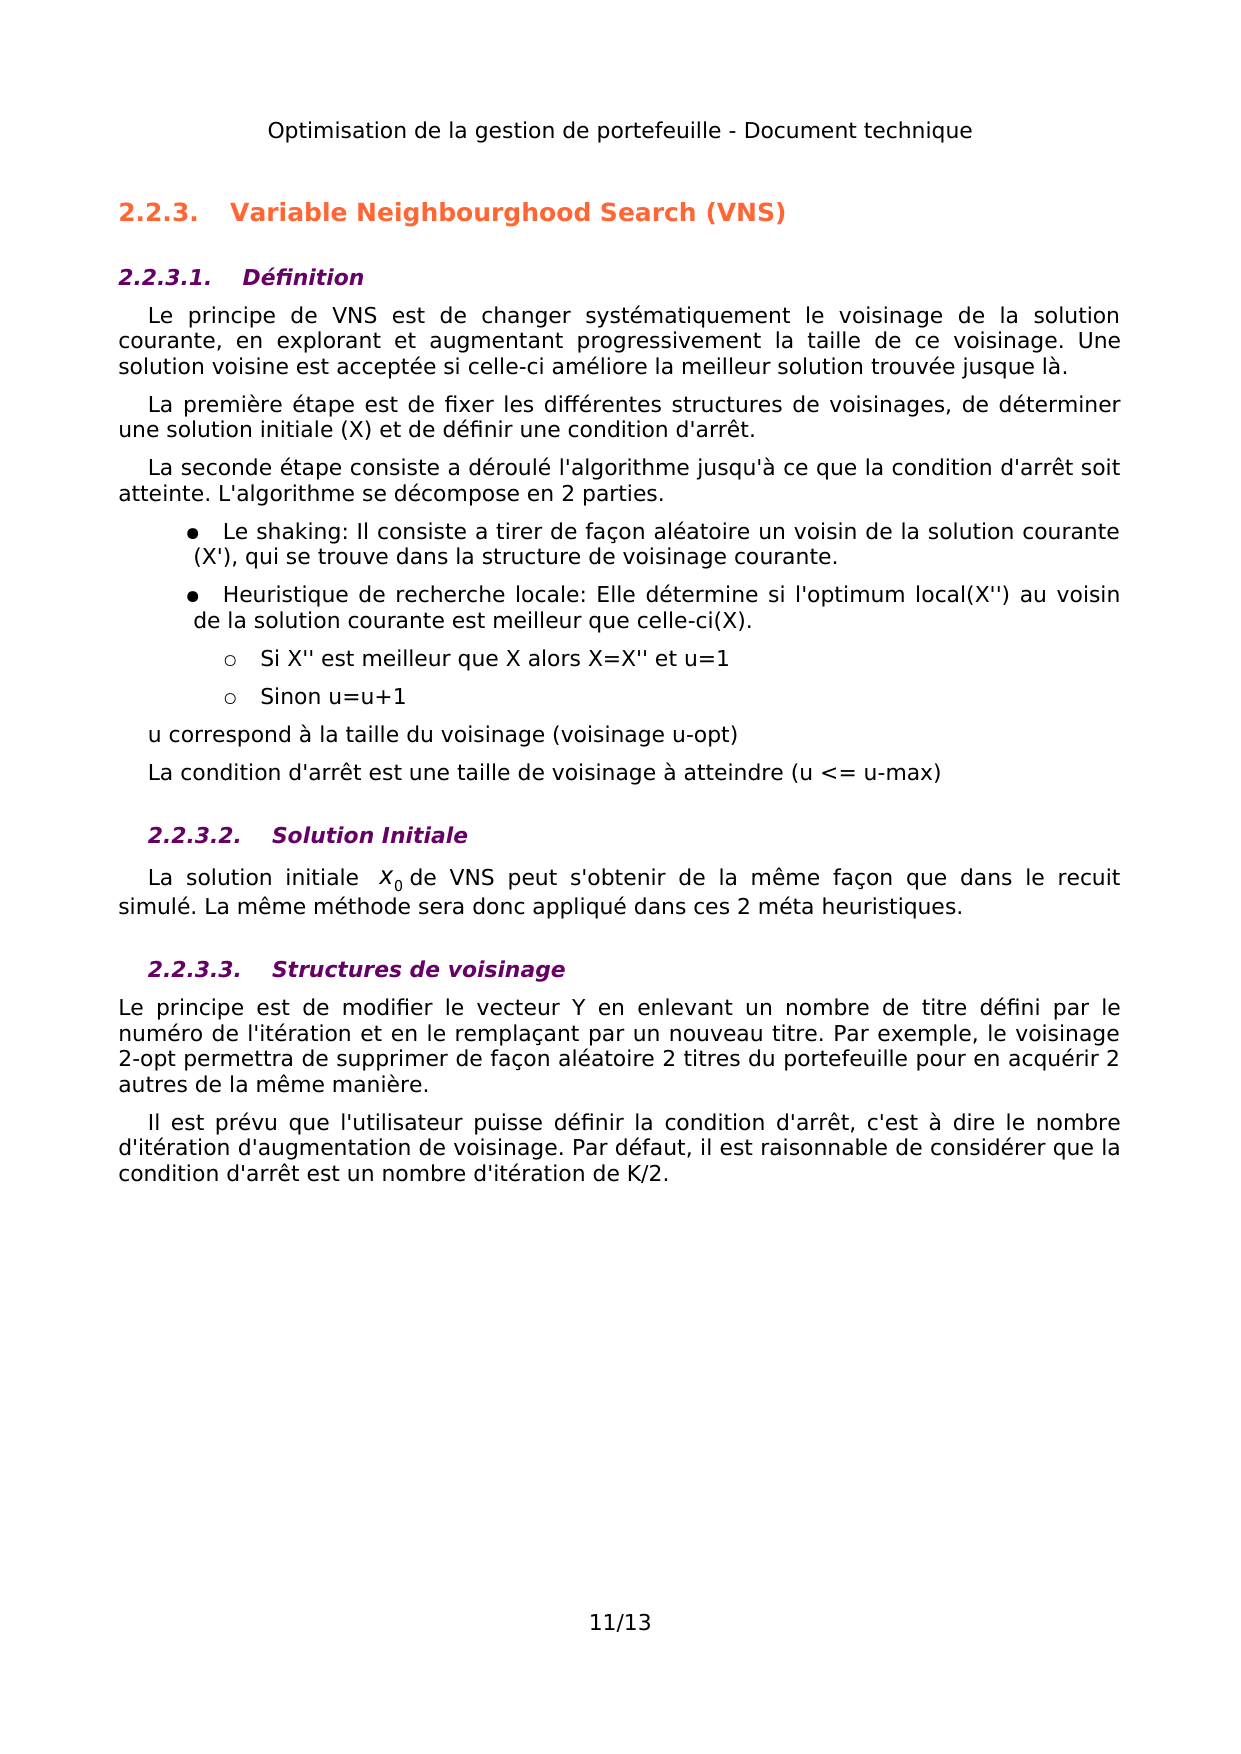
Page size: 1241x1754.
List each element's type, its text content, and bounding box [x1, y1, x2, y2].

text La seconde étape consiste a déroulé l'algorithme jusqu'à ce que la condition d'arrêt soit atteinte. L'algorithme se décompose en 2 parties. [118, 455, 1122, 506]
text La première étape est de fixer les différentes structures de voisinages, de déterminer une solution initiale (X) et de définir une condition d'arrêt. [118, 392, 1122, 443]
subtitle Variable Neighbourghood Search (VNS) [118, 198, 1122, 227]
list Le shaking: Il consiste a tirer de façon aléatoire un voisin de la solution courante (X'), qui se trouve dans la structure de voisinage courante. [156, 519, 1122, 570]
subtitle Solution Initiale [118, 823, 1122, 849]
text La condition d'arrêt est une taille de voisinage à atteindre (u <= u-max) [118, 760, 1122, 786]
text u correspond à la taille du voisinage (voisinage u-opt) [118, 722, 1122, 748]
text Le principe est de modifier le vecteur Y en enlevant un nombre de titre défini par le numéro de l'itération et en le remplaçant par un nouveau titre. Par exemple, le voisinage 2-opt permettra de supprimer de façon aléatoire 2 titres du portefeuille pour en acquérir 2 autres de la même manière. [118, 995, 1122, 1097]
subtitle Structures de voisinage [118, 957, 1122, 983]
list Heuristique de recherche locale: Elle détermine si l'optimum local(X'') au voisin de la solution courante est meilleur que celle-ci(X). [156, 582, 1122, 633]
list Si X'' est meilleur que X alors X=X'' et u=1 [193, 646, 1122, 672]
text Il est prévu que l'utilisateur puisse définir la condition d'arrêt, c'est à dire le nombre d'itération d'augmentation de voisinage. Par défaut, il est raisonnable de considérer que la condition d'arrêt est un nombre d'itération de K/2. [118, 1110, 1122, 1187]
list Sinon u=u+1 [193, 684, 1122, 709]
subtitle Définition [118, 265, 1122, 290]
text La solution initiale de VNS peut s'obtenir de la même façon que dans le recuit simulé. La même méthode sera donc appliqué dans ces 2 méta heuristiques. [118, 861, 1122, 920]
text Le principe de VNS est de changer systématiquement le voisinage de la solution courante, en explorant et augmentant progressivement la taille de ce voisinage. Une solution voisine est acceptée si celle-ci améliore la meilleur solution trouvée jusque là. [118, 303, 1122, 379]
